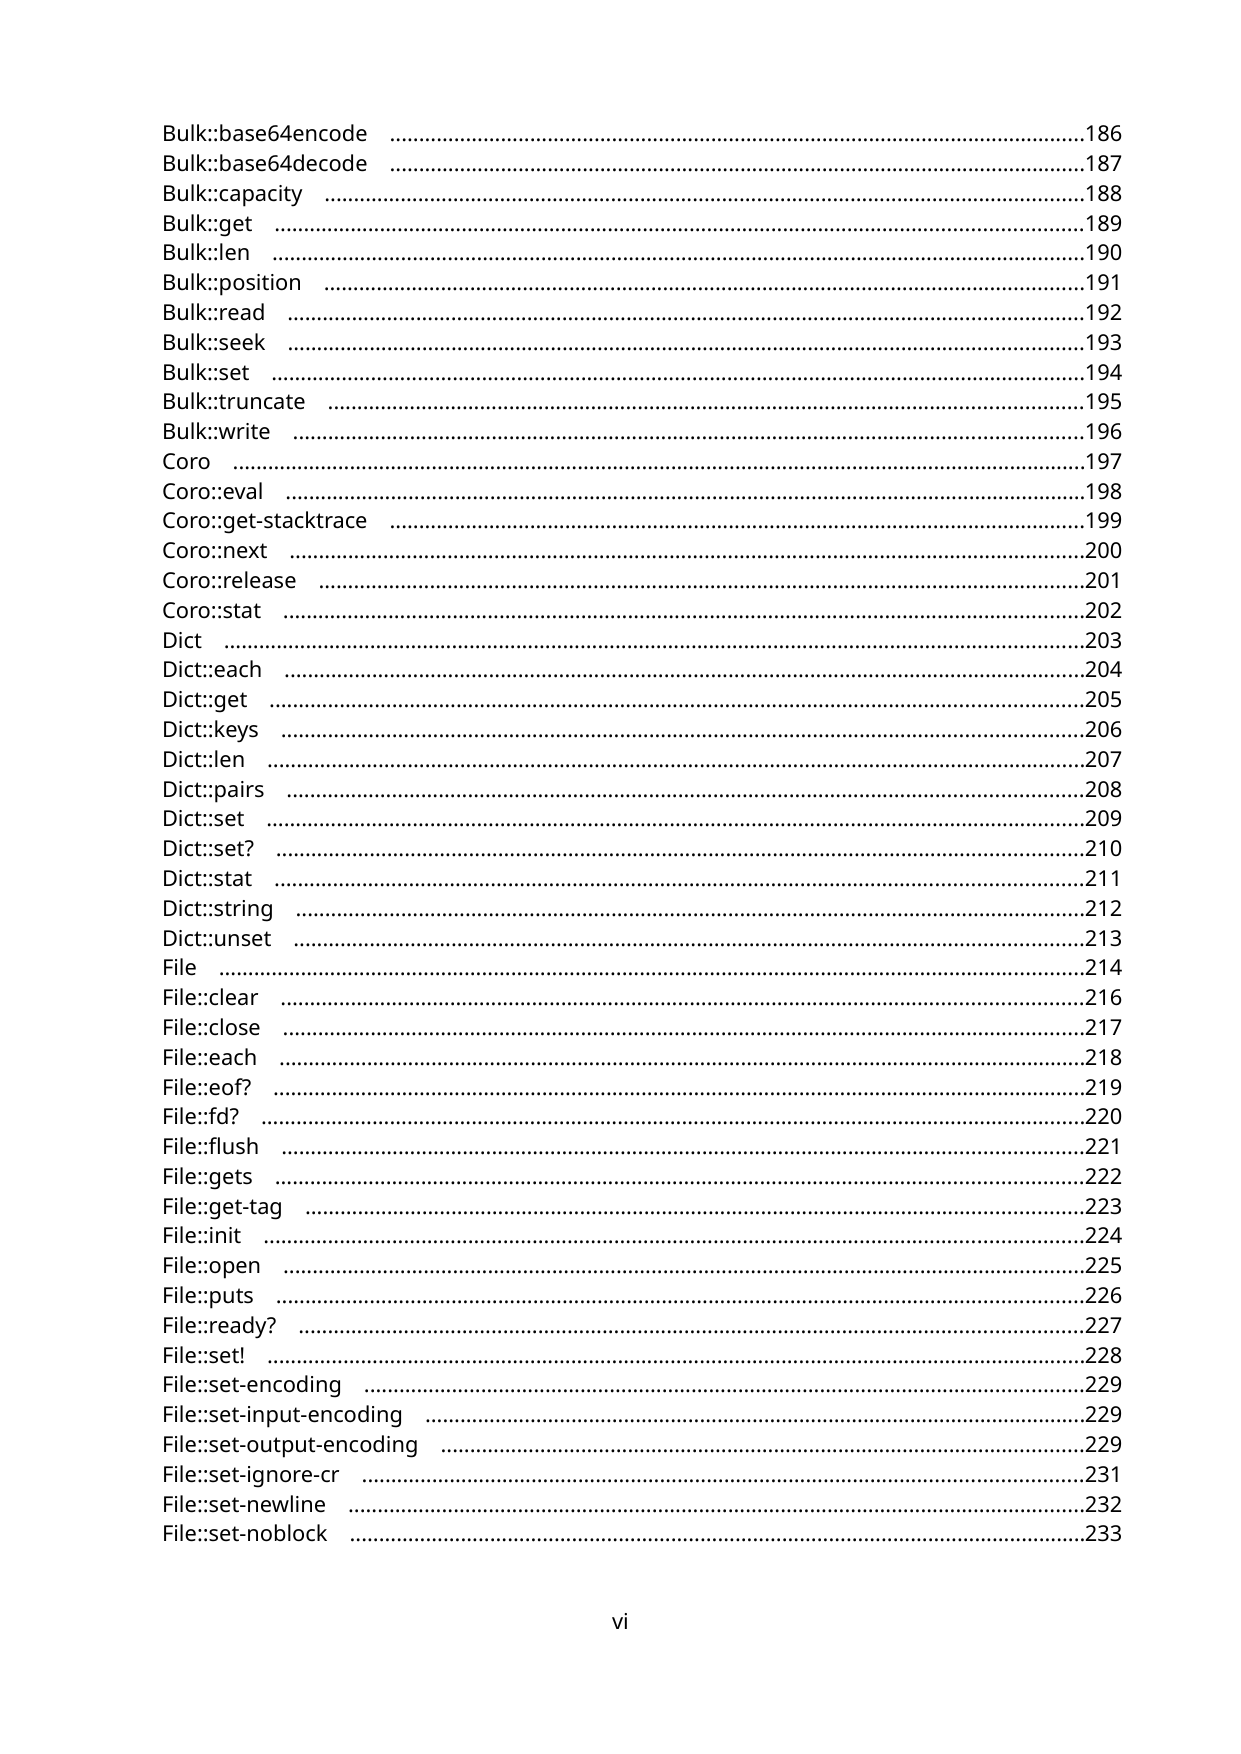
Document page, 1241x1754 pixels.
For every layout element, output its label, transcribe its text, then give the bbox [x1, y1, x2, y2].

text Coro::next 200 [162, 535, 1122, 565]
text File::ready? 227 [162, 1310, 1122, 1339]
text Dict::set 209 [162, 803, 1122, 833]
text Coro::get-stacktrace 199 [162, 505, 1122, 535]
text File::eof? 219 [162, 1071, 1122, 1101]
text Bulk::truncate 195 [162, 386, 1122, 416]
text File::close 217 [162, 1012, 1122, 1042]
text Bulk::write 196 [162, 416, 1122, 446]
text Bulk::base64encode 186 [162, 118, 1122, 148]
text Bulk::capacity 188 [162, 178, 1122, 207]
text File::set! 228 [162, 1339, 1122, 1369]
text File::set-ignore-cr 231 [162, 1459, 1122, 1488]
text File::set-encoding 229 [162, 1369, 1122, 1399]
text File::each 218 [162, 1042, 1122, 1071]
text File::clear 216 [162, 982, 1122, 1012]
text File::set-newline 232 [162, 1488, 1122, 1518]
text Coro::release 201 [162, 565, 1122, 595]
text Dict::set? 210 [162, 833, 1122, 863]
text File::puts 226 [162, 1280, 1122, 1310]
text File::open 225 [162, 1250, 1122, 1280]
text Dict::keys 206 [162, 714, 1122, 744]
text Dict::unset 213 [162, 922, 1122, 952]
text File::gets 222 [162, 1161, 1122, 1191]
text File::get-tag 223 [162, 1191, 1122, 1220]
text Coro::stat 202 [162, 595, 1122, 624]
text Bulk::read 192 [162, 297, 1122, 327]
text Dict::pairs 208 [162, 773, 1122, 803]
text Bulk::get 189 [162, 207, 1122, 237]
text Coro 197 [162, 446, 1122, 476]
text Coro::eval 198 [162, 476, 1122, 505]
text Dict::stat 211 [162, 863, 1122, 893]
text Dict::string 212 [162, 893, 1122, 922]
text Bulk::base64decode 187 [162, 148, 1122, 178]
text File 214 [162, 952, 1122, 982]
text Bulk::position 191 [162, 267, 1122, 297]
text Dict::each 204 [162, 654, 1122, 684]
text File::set-noblock 233 [162, 1518, 1122, 1548]
text Bulk::seek 193 [162, 327, 1122, 356]
text Dict 203 [162, 624, 1122, 654]
text File::init 224 [162, 1220, 1122, 1250]
text Bulk::set 194 [162, 356, 1122, 386]
text Dict::get 205 [162, 684, 1122, 714]
text File::flush 221 [162, 1131, 1122, 1161]
text File::set-input-encoding 229 [162, 1399, 1122, 1429]
text Dict::len 207 [162, 744, 1122, 773]
text File::fd? 220 [162, 1101, 1122, 1131]
text Bulk::len 190 [162, 237, 1122, 267]
text File::set-output-encoding 229 [162, 1429, 1122, 1459]
